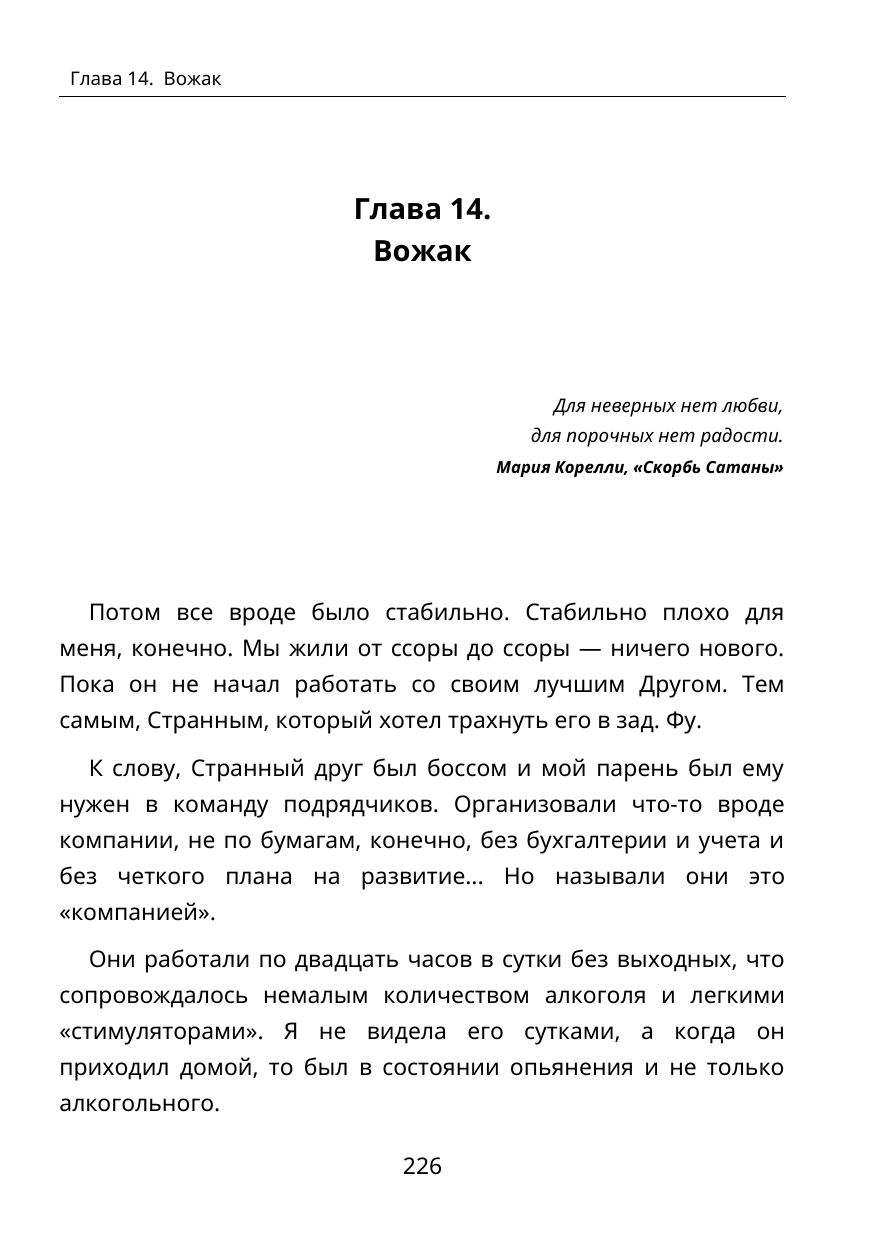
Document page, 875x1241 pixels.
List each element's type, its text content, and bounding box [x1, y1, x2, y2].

text Они работали по двадцать часов в сутки без выходных, что сопровождалось немалым количеством алкоголя и легкими «стимуляторами». Я не видела его сутками, а когда он приходил домой, то был в состоянии опьянения и не только алкогольного. [59, 943, 786, 1118]
text для порочных нет радости. [207, 418, 786, 448]
text Мария Корелли, «Скорбь Сатаны» [118, 448, 786, 478]
text Для неверных нет любви, [207, 388, 786, 418]
subtitle Глава 14. Вожак [59, 185, 786, 270]
text Потом все вроде было стабильно. Стабильно плохо для меня, конечно. Мы жили от ссоры до ссоры — ничего нового. Пока он не начал работать со своим лучшим Другом. Тем самым, Странным, который хотел трахнуть его в зад. Фу. [59, 596, 786, 735]
text К слову, Странный друг был боссом и мой парень был ему нужен в команду подрядчиков. Организовали что-то вроде компании, не по бумагам, конечно, без бухгалтерии и учета и без четкого плана на развитие... Но называли они это «компанией». [59, 752, 786, 927]
